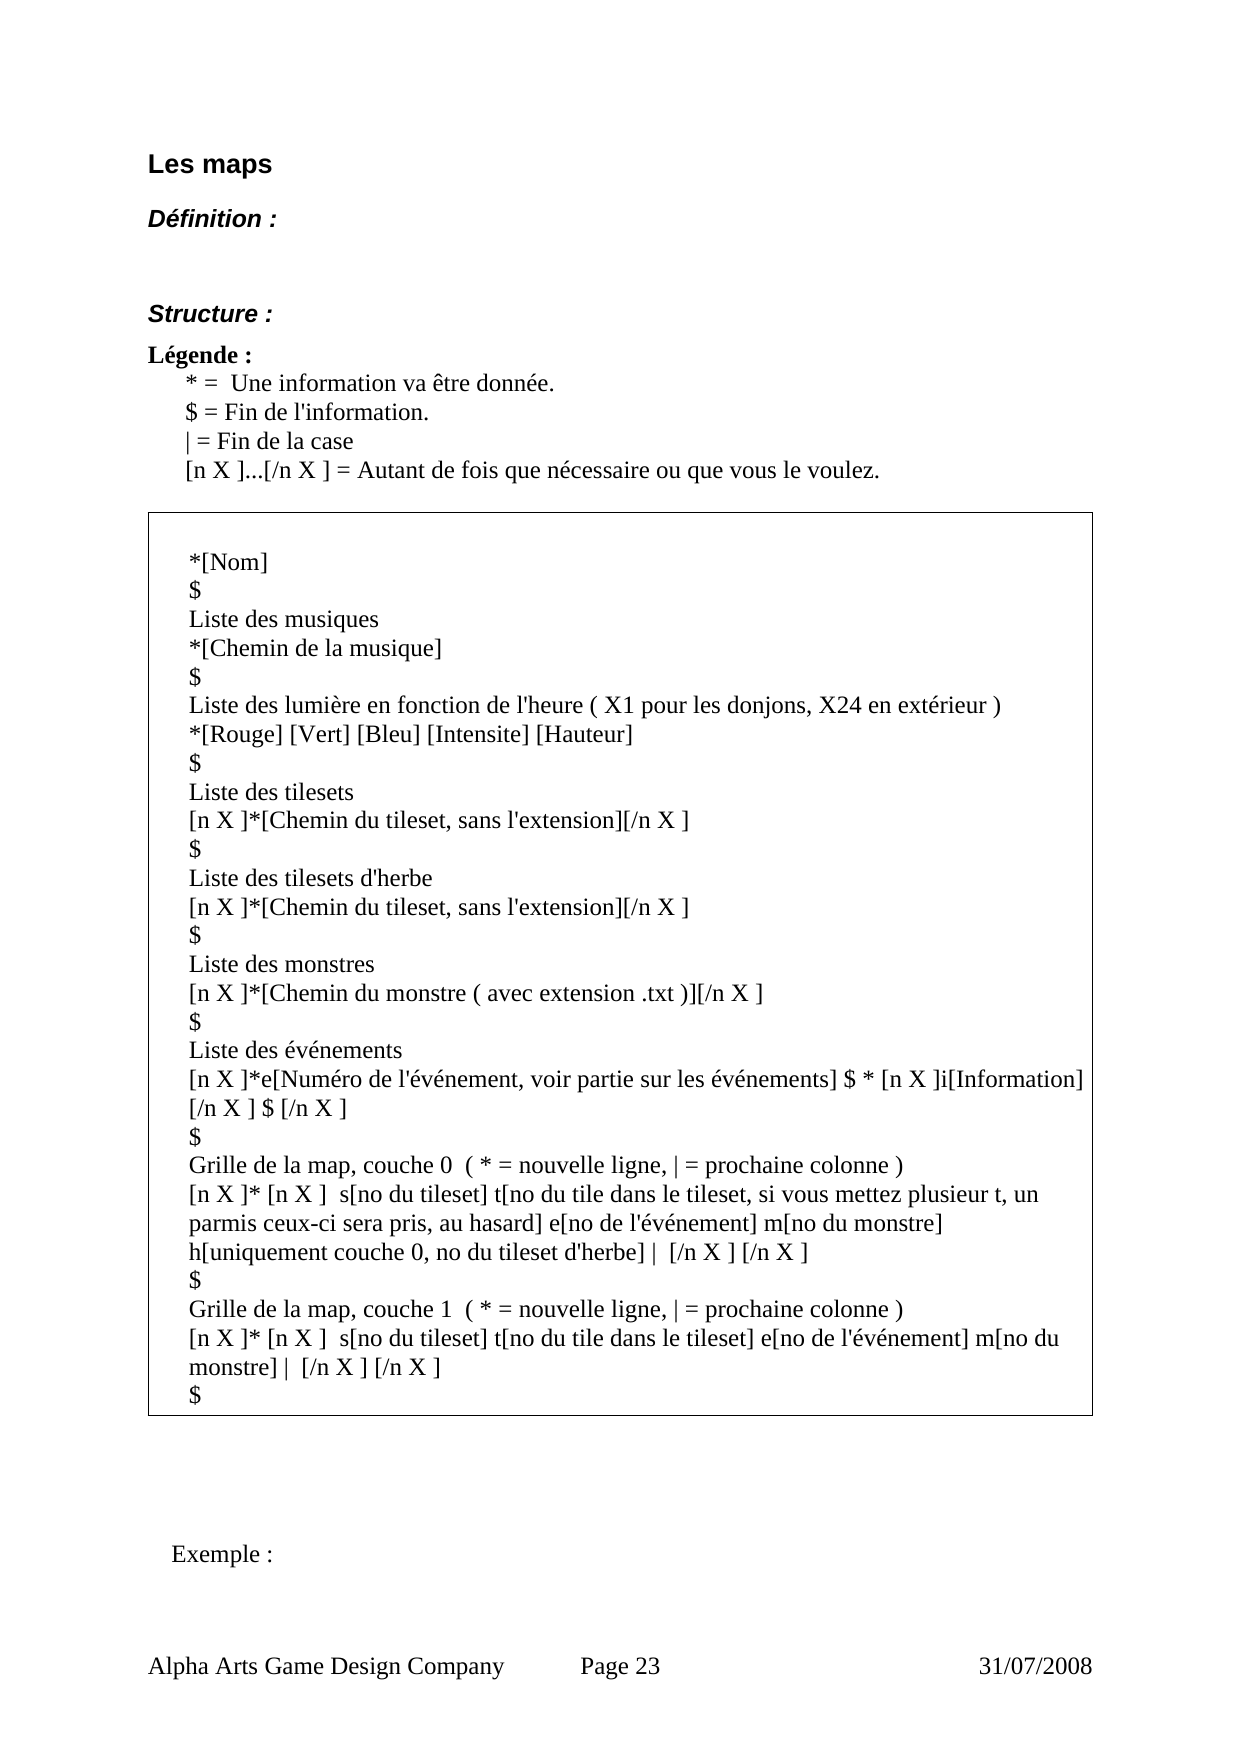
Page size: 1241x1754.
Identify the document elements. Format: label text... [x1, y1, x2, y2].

subtitle Définition : [148, 204, 1092, 232]
list $ = Fin de l'information. [148, 397, 1092, 426]
list [n X ]...[/n X ] = Autant de fois que nécessaire ou que vous le voulez. [148, 455, 1092, 483]
list | = Fin de la case [148, 426, 1092, 455]
subtitle Structure : [148, 299, 1092, 327]
text Exemple : [171, 1539, 1092, 1567]
subtitle Les maps [148, 148, 1092, 179]
list * = Une information va être donnée. [148, 368, 1092, 397]
text Légende : [148, 340, 1092, 368]
table_header *[Nom] $ Liste des musiques *[Chemin de la musique] $ Liste des lumière en fonction de l'heure ( X1 pour les donjons, X24 en extérieur ) *[Rouge] [Vert] [Bleu] [Intensite] [Hauteur] $ Liste des tilesets [n X ]*[Chemin du tileset, sans l'extension][/n X ] $ Liste des tilesets d'herbe [n X ]*[Chemin du tileset, sans l'extension][/n X ] $ Liste des monstres [n X ]*[Chemin du monstre ( avec extension .txt )][/n X ] $ Liste des événements [n X ]*e[Numéro de l'événement, voir partie sur les événements] $ * [n X ]i[Information][/n X ] $ [/n X ] $ Grille de la map, couche 0 ( * = nouvelle ligne, | = prochaine colonne ) [n X ]* [n X ] s[no du tileset] t[no du tile dans le tileset, si vous mettez plusieur t, un parmis ceux-ci sera pris, au hasard] e[no de l'événement] m[no du monstre] h[uniquement couche 0, no du tileset d'herbe] | [/n X ] [/n X ] $ Grille de la map, couche 1 ( * = nouvelle ligne, | = prochaine colonne ) [n X ]* [n X ] s[no du tileset] t[no du tile dans le tileset] e[no de l'événement] m[no du monstre] | [/n X ] [/n X ] $ [149, 513, 1092, 1415]
